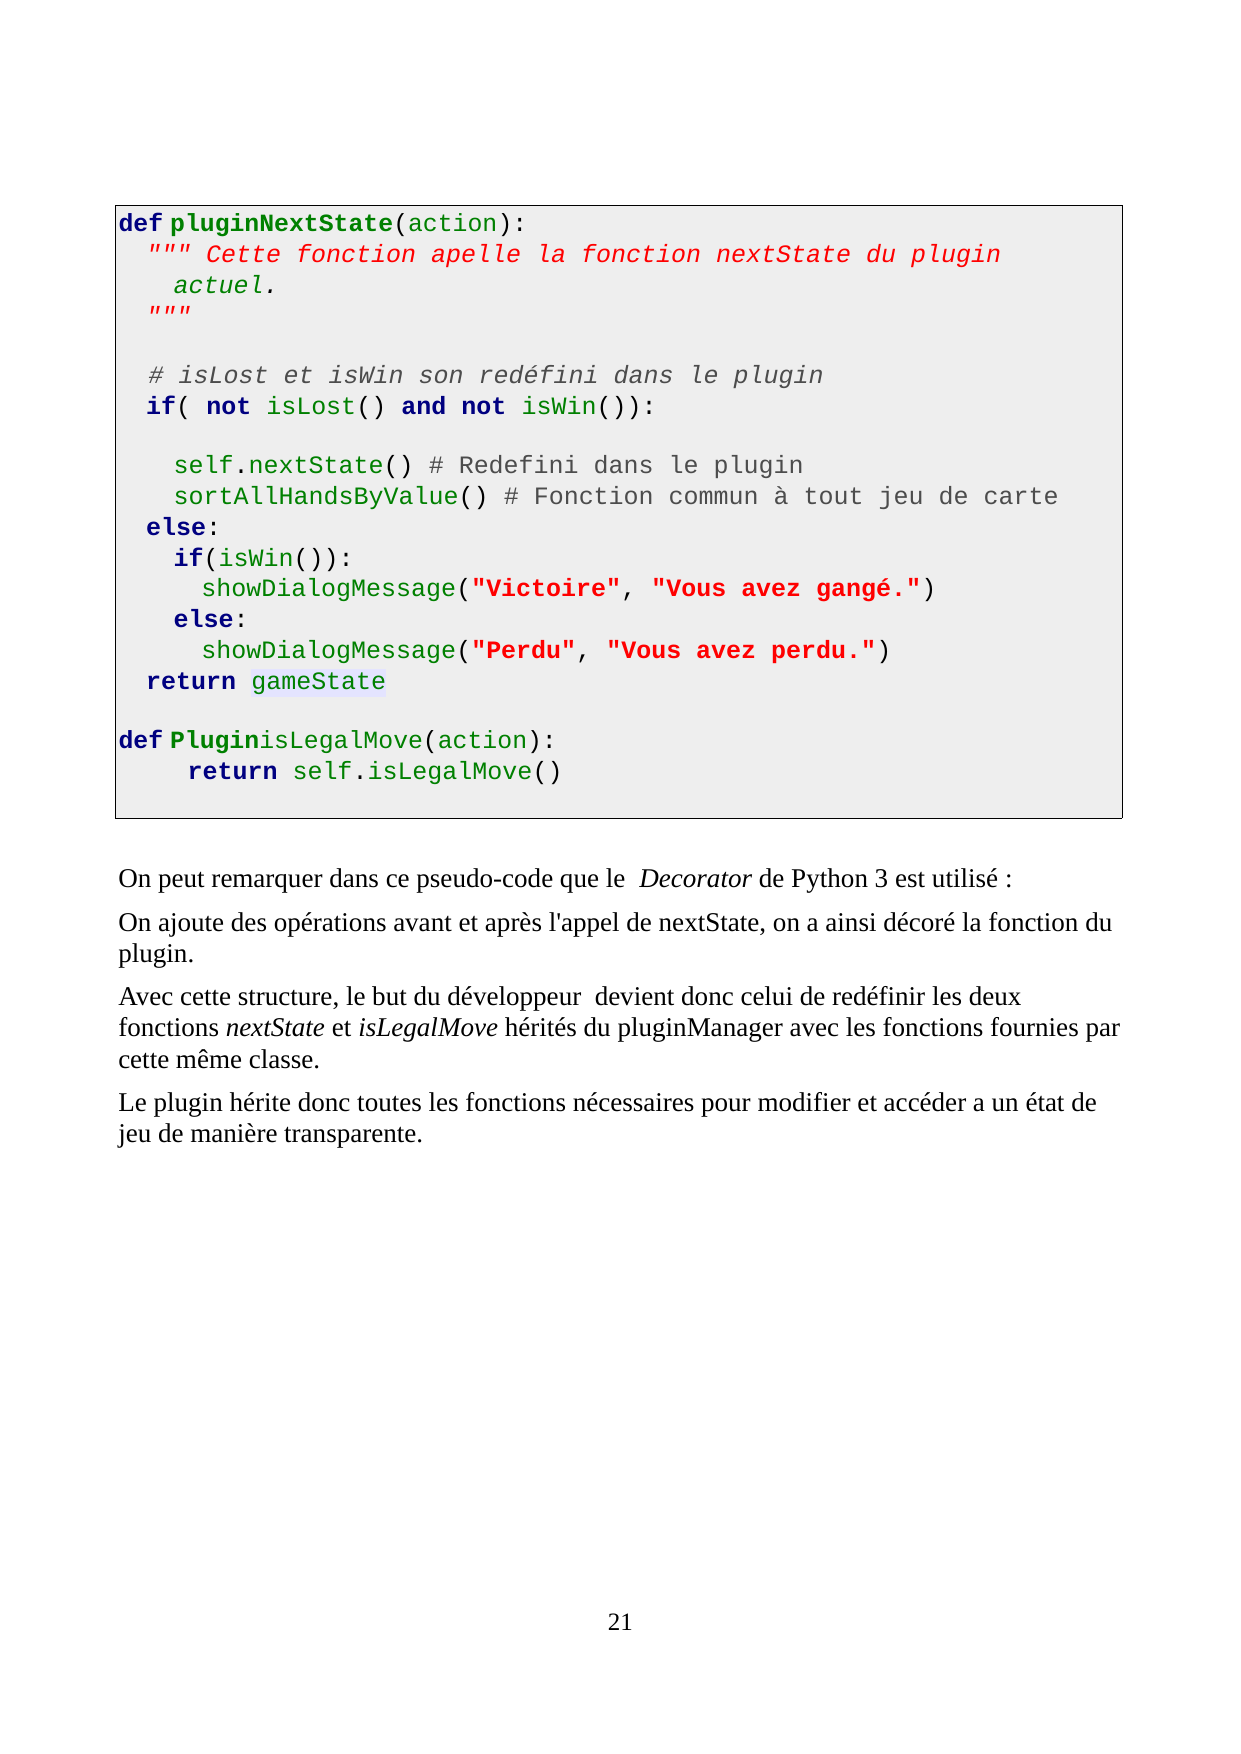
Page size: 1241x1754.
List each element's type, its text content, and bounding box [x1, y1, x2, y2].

text On peut remarquer dans ce pseudo-code que le Decorator de Python 3 est utilisé : [118, 862, 1122, 893]
text return self.isLegalMove() [116, 753, 1122, 784]
text Avec cette structure, le but du développeur devient donc celui de redéfinir les deux fonctions nextState et isLegalMove hérités du pluginManager avec les fonctions fournies par cette même classe. [118, 980, 1122, 1074]
text showDialogMessage("Perdu", "Vous avez perdu.") [116, 632, 1122, 663]
text sortAllHandsByValue() # Fonction commun à tout jeu de carte [116, 478, 1122, 509]
text def pluginNextState(action): [116, 206, 1122, 236]
text """ Cette fonction apelle la fonction nextState du plugin [116, 236, 1122, 267]
text if(isWin()): [116, 539, 1122, 570]
text # isLost et isWin son redéfini dans le plugin [116, 357, 1122, 388]
text return gameState [116, 663, 1122, 694]
text self.nextState() # Redefini dans le plugin [116, 447, 1122, 478]
text else: [116, 601, 1122, 632]
text showDialogMessage("Victoire", "Vous avez gangé.") [116, 570, 1122, 601]
text actuel. [116, 267, 1122, 298]
text if( not isLost() and not isWin()): [116, 388, 1122, 418]
text """ [116, 298, 1122, 328]
text def PluginisLegalMove(action): [116, 722, 1122, 753]
text Le plugin hérite donc toutes les fonctions nécessaires pour modifier et accéder a un état de jeu de manière transparente. [118, 1086, 1122, 1149]
text On ajoute des opérations avant et après l'appel de nextState, on a ainsi décoré la fonction du plugin. [118, 906, 1122, 968]
text else: [116, 509, 1122, 539]
